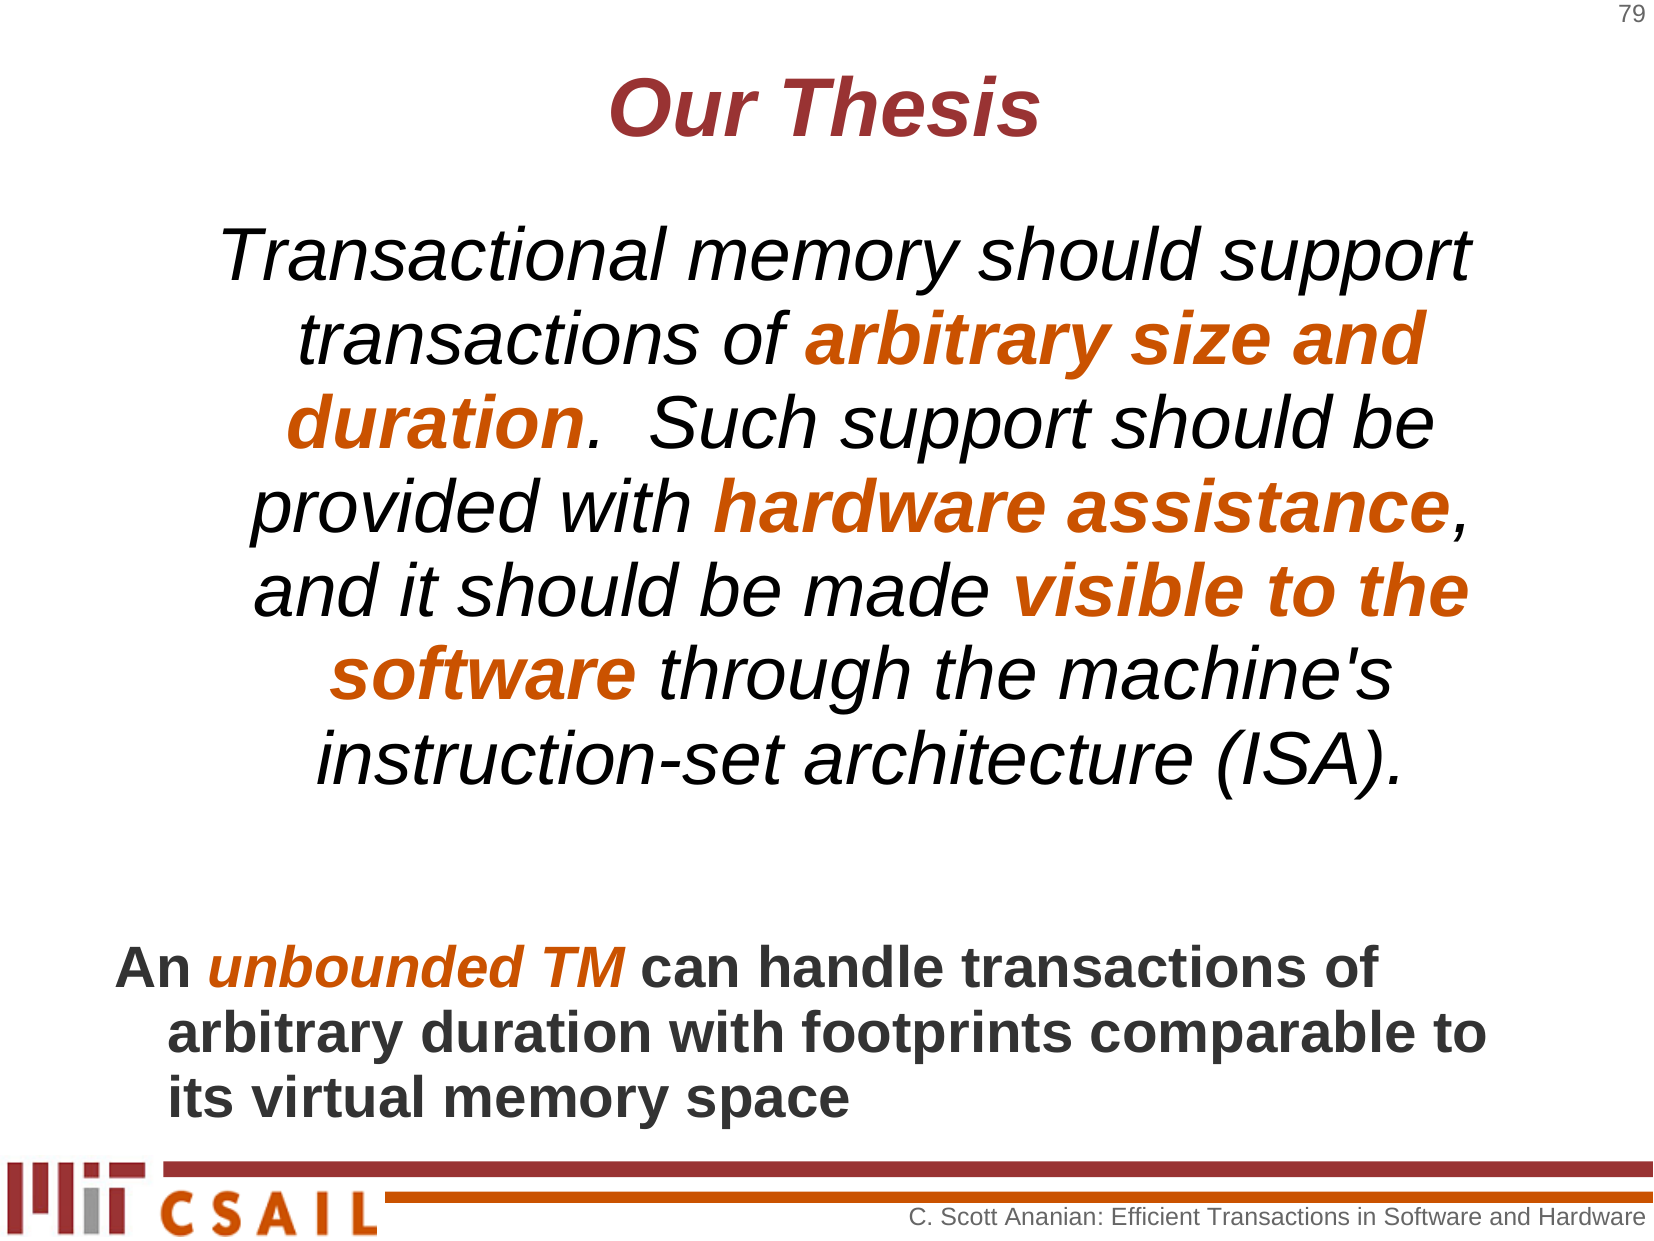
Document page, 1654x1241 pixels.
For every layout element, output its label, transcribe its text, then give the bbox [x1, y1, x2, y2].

text_box An unbounded TM can handle transactions of arbitrary duration with footprints comparable to its virtual memory space [96, 934, 1557, 1130]
picture [0, 1155, 377, 1237]
title Our Thesis [51, 28, 1600, 187]
subtitle Transactional memory should support transactions of arbitrary size and duration. Such support should be provided with hardware assistance, and it should be made visible to the software through the machine's instruction-set architecture (ISA). [116, 193, 1537, 819]
